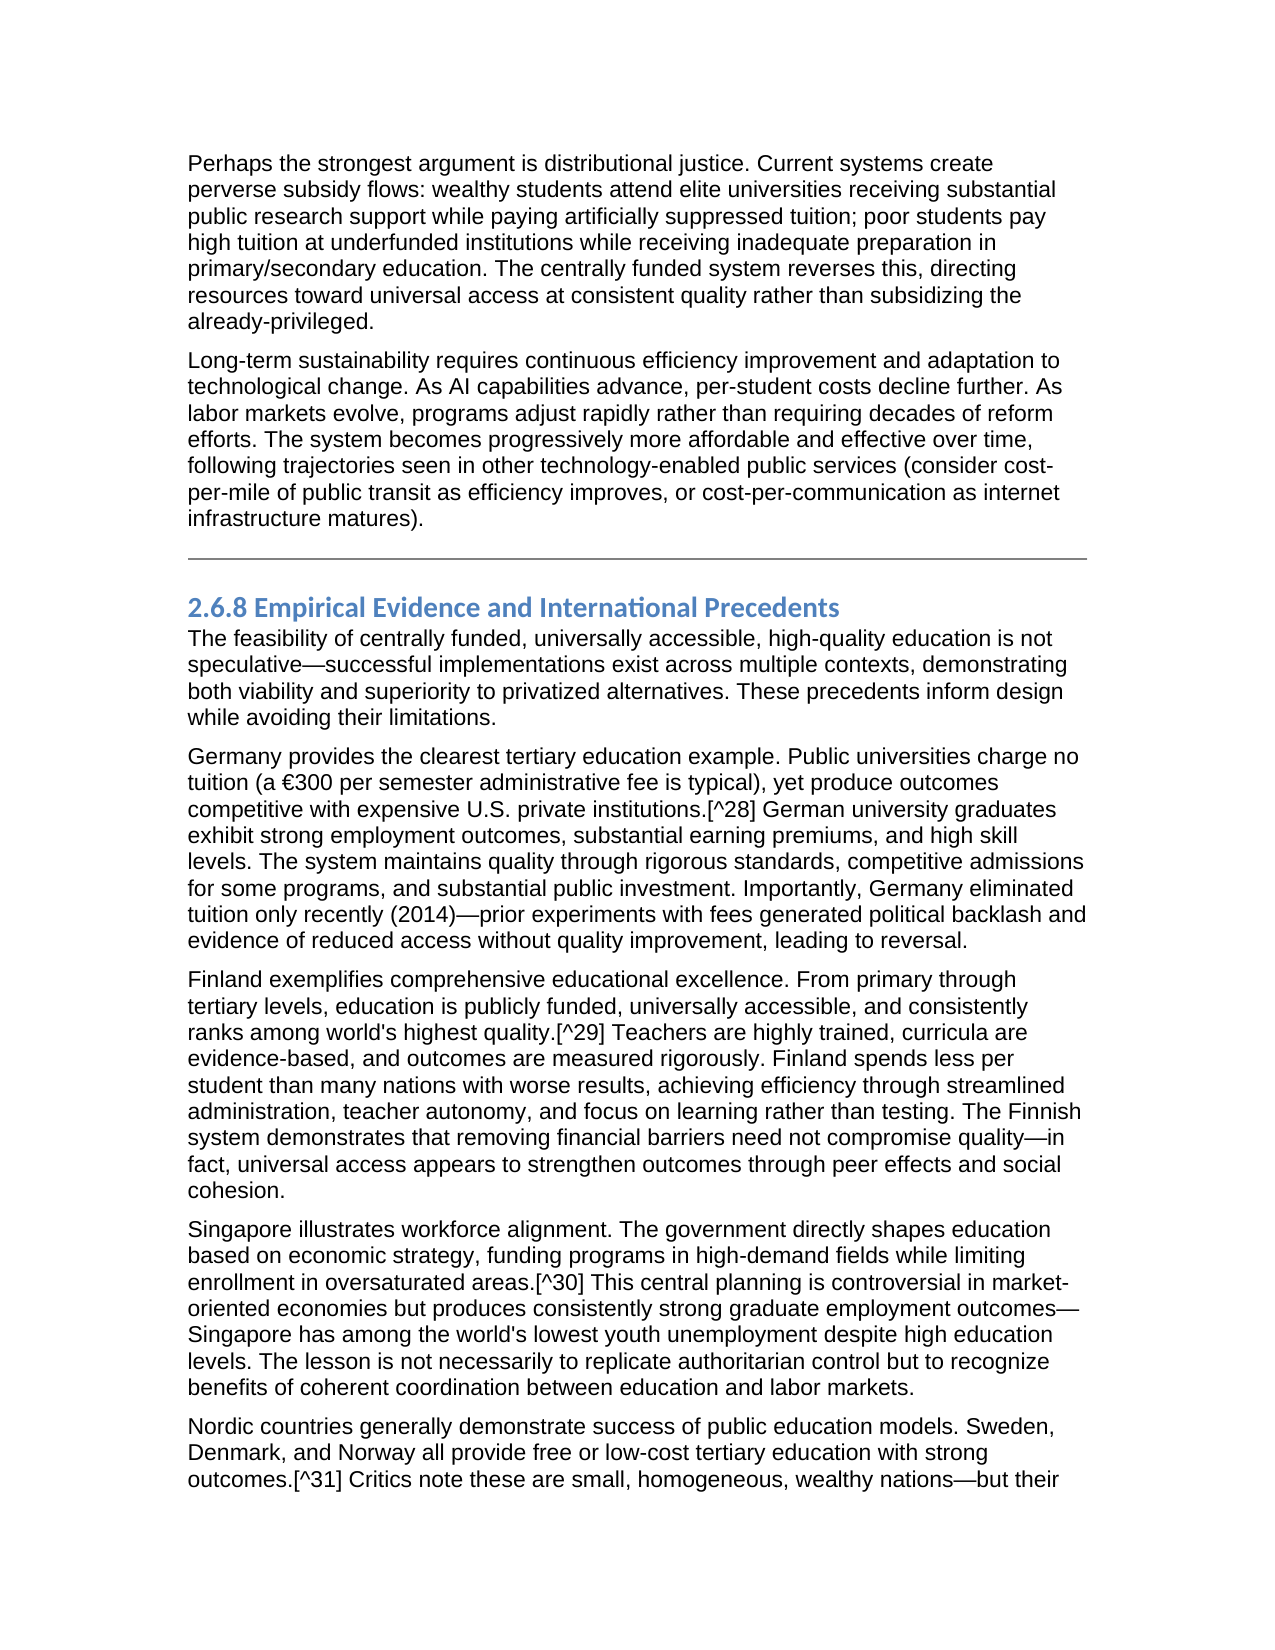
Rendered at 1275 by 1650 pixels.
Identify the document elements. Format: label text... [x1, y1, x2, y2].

text Nordic countries generally demonstrate success of public education models. Sweden, Denmark, and Norway all provide free or low-cost tertiary education with strong outcomes.[^31] Critics note these are small, homogeneous, wealthy nations—but their [187, 1413, 1087, 1492]
text Germany provides the clearest tertiary education example. Public universities charge no tuition (a €300 per semester administrative fee is typical), yet produce outcomes competitive with expensive U.S. private institutions.[^28] German university graduates exhibit strong employment outcomes, substantial earning premiums, and high skill levels. The system maintains quality through rigorous standards, competitive admissions for some programs, and substantial public investment. Importantly, Germany eliminated tuition only recently (2014)—prior experiments with fees generated political backlash and evidence of reduced access without quality improvement, leading to reversal. [187, 743, 1087, 954]
text Singapore illustrates workforce alignment. The government directly shapes education based on economic strategy, funding programs in high-demand fields while limiting enrollment in oversaturated areas.[^30] This central planning is controversial in market-oriented economies but produces consistently strong graduate employment outcomes—Singapore has among the world's lowest youth unemployment despite high education levels. The lesson is not necessarily to replicate authoritarian control but to recognize benefits of coherent coordination between education and labor markets. [187, 1216, 1087, 1400]
subtitle 2.6.8 Empirical Evidence and International Precedents [187, 589, 1087, 625]
text Long-term sustainability requires continuous efficiency improvement and adaptation to technological change. As AI capabilities advance, per-student costs decline further. As labor markets evolve, programs adjust rapidly rather than requiring decades of reform efforts. The system becomes progressively more affordable and effective over time, following trajectories seen in other technology-enabled public services (consider cost-per-mile of public transit as efficiency improves, or cost-per-communication as internet infrastructure matures). [187, 347, 1087, 531]
text Finland exemplifies comprehensive educational excellence. From primary through tertiary levels, education is publicly funded, universally accessible, and consistently ranks among world's highest quality.[^29] Teachers are highly trained, curricula are evidence-based, and outcomes are measured rigorously. Finland spends less per student than many nations with worse results, achieving efficiency through streamlined administration, teacher autonomy, and focus on learning rather than testing. The Finnish system demonstrates that removing financial barriers need not compromise quality—in fact, universal access appears to strengthen outcomes through peer effects and social cohesion. [187, 966, 1087, 1203]
text The feasibility of centrally funded, universally accessible, high-quality education is not speculative—successful implementations exist across multiple contexts, demonstrating both viability and superiority to privatized alternatives. These precedents inform design while avoiding their limitations. [187, 625, 1087, 730]
text Perhaps the strongest argument is distributional justice. Current systems create perverse subsidy flows: wealthy students attend elite universities receiving substantial public research support while paying artificially suppressed tuition; poor students pay high tuition at underfunded institutions while receiving inadequate preparation in primary/secondary education. The centrally funded system reverses this, directing resources toward universal access at consistent quality rather than subsidizing the already-privileged. [187, 150, 1087, 334]
